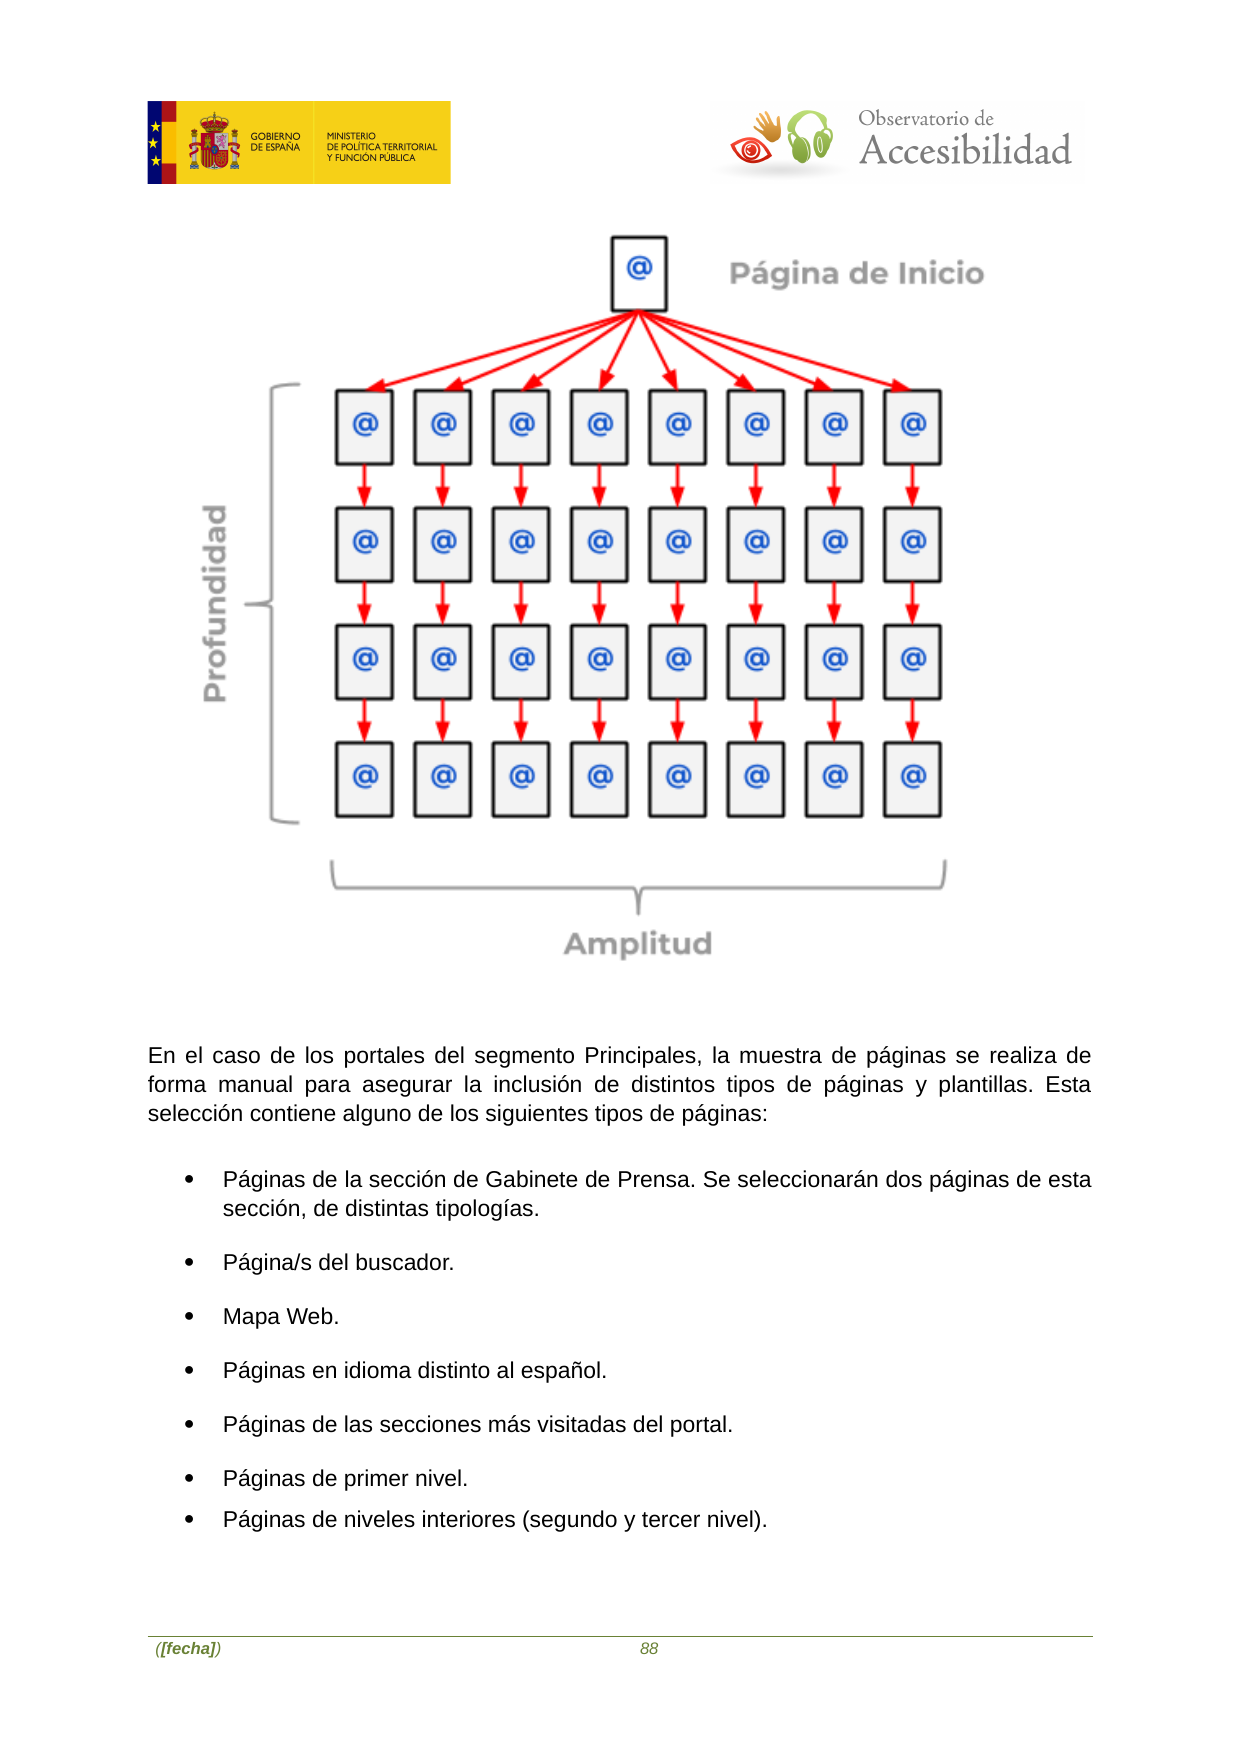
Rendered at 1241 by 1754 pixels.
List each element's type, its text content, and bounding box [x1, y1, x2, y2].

list Página/s del buscador. [185, 1249, 1092, 1275]
list Páginas en idioma distinto al español. [185, 1357, 1092, 1383]
list Páginas de niveles interiores (segundo y tercer nivel). [185, 1506, 1092, 1533]
list Mapa Web. [185, 1303, 1092, 1329]
list Páginas de primer nivel. [185, 1465, 1092, 1491]
picture [710, 101, 1086, 184]
list Páginas de la sección de Gabinete de Prensa. Se seleccionarán dos páginas de esta sección, de distintas tipologías. [185, 1166, 1092, 1221]
text En el caso de los portales del segmento Principales, la muestra de páginas se realiza de forma manual para asegurar la inclusión de distintos tipos de páginas y plantillas. Esta selección contiene alguno de los siguientes tipos de páginas: [148, 1042, 1092, 1126]
list Páginas de las secciones más visitadas del portal. [185, 1411, 1092, 1437]
picture [147, 219, 1093, 1013]
picture [147, 101, 451, 184]
